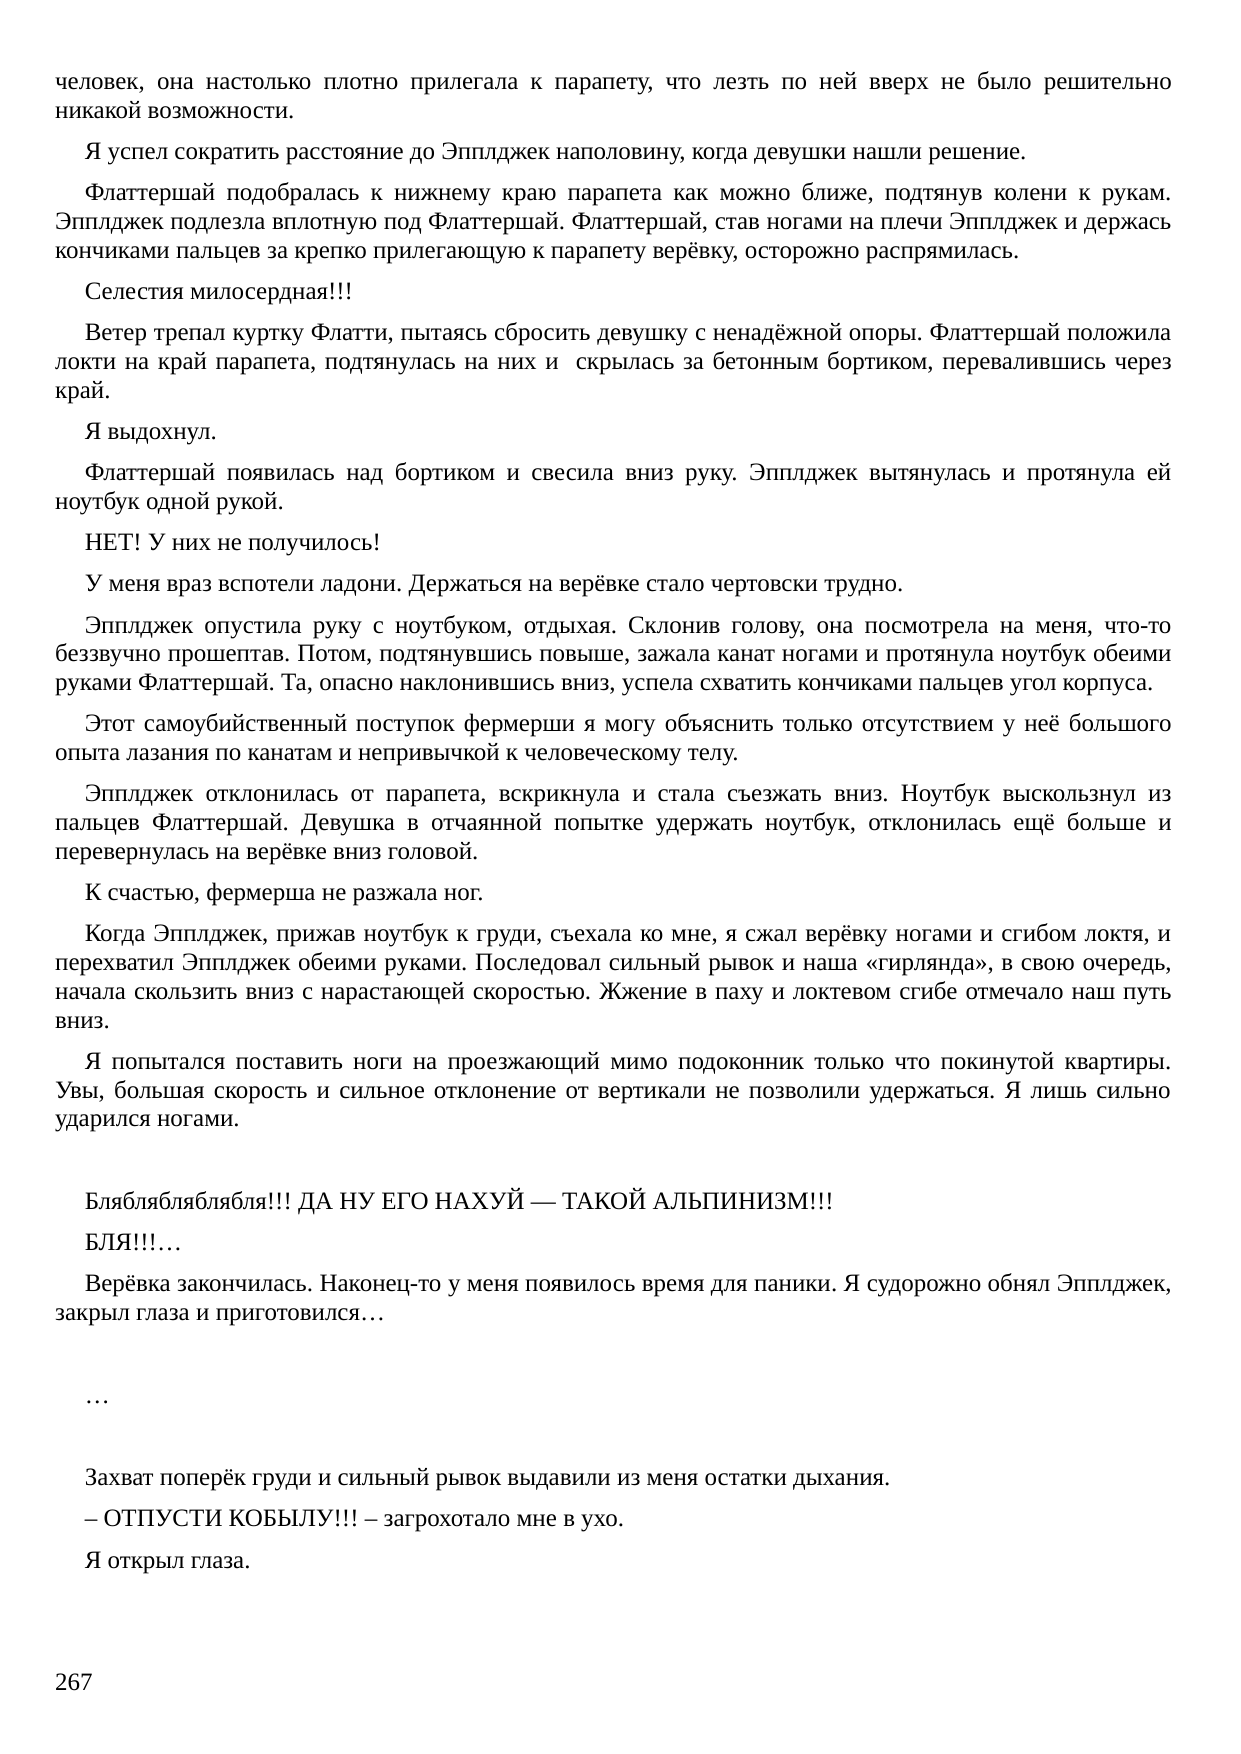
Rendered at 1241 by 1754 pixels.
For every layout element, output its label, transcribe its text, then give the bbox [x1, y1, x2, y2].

text Флаттершай подобралась к нижнему краю парапета как можно ближе, подтянув колени к рукам. Эпплджек подлезла вплотную под Флаттершай. Флаттершай, став ногами на плечи Эпплджек и держась кончиками пальцев за крепко прилегающую к парапету верёвку, осторожно распрямилась. [55, 177, 1173, 263]
text К счастью, фермерша не разжала ног. [55, 877, 1173, 906]
text Я попытался поставить ноги на проезжающий мимо подоконник только что покинутой квартиры. Увы, большая скорость и сильное отклонение от вертикали не позволили удержаться. Я лишь сильно ударился ногами. [55, 1046, 1173, 1132]
text БЛЯ!!!… [55, 1227, 1173, 1256]
text Эпплджек опустила руку с ноутбуком, отдыхая. Склонив голову, она посмотрела на меня, что-то беззвучно прошептав. Потом, подтянувшись повыше, зажала канат ногами и протянула ноутбук обеими руками Флаттершай. Та, опасно наклонившись вниз, успела схватить кончиками пальцев угол корпуса. [55, 610, 1173, 696]
text … [55, 1380, 1173, 1408]
text Захват поперёк груди и сильный рывок выдавили из меня остатки дыхания. [55, 1462, 1173, 1491]
text НЕТ! У них не получилось! [55, 527, 1173, 556]
text Верёвка закончилась. Наконец-то у меня появилось время для паники. Я судорожно обнял Эпплджек, закрыл глаза и приготовился… [55, 1268, 1173, 1326]
text Я выдохнул. [55, 416, 1173, 445]
text У меня враз вспотели ладони. Держаться на верёвке стало чертовски трудно. [55, 568, 1173, 597]
text Когда Эпплджек, прижав ноутбук к груди, съехала ко мне, я сжал верёвку ногами и сгибом локтя, и перехватил Эпплджек обеими руками. Последовал сильный рывок и наша «гирлянда», в свою очередь, начала скользить вниз с нарастающей скоростью. Жжение в паху и локтевом сгибе отмечало наш путь вниз. [55, 918, 1173, 1033]
text Флаттершай появилась над бортиком и свесила вниз руку. Эпплджек вытянулась и протянула ей ноутбук одной рукой. [55, 457, 1173, 515]
text Я успел сократить расстояние до Эпплджек наполовину, когда девушки нашли решение. [55, 136, 1173, 165]
text Бляблябляблябля!!! ДА НУ ЕГО НАХУЙ — ТАКОЙ АЛЬПИНИЗМ!!! [55, 1186, 1173, 1215]
text – ОТПУСТИ КОБЫЛУ!!! – загрохотало мне в ухо. [55, 1503, 1173, 1532]
text Этот самоубийственный поступок фермерши я могу объяснить только отсутствием у неё большого опыта лазания по канатам и непривычкой к человеческому телу. [55, 708, 1173, 766]
text Ветер трепал куртку Флатти, пытаясь сбросить девушку с ненадёжной опоры. Флаттершай положила локти на край парапета, подтянулась на них и скрылась за бетонным бортиком, перевалившись через край. [55, 317, 1173, 403]
text Селестия милосердная!!! [55, 276, 1173, 305]
text человек, она настолько плотно прилегала к парапету, что лезть по ней вверх не было решительно никакой возможности. [55, 66, 1173, 123]
text Эпплджек отклонилась от парапета, вскрикнула и стала съезжать вниз. Ноутбук выскользнул из пальцев Флаттершай. Девушка в отчаянной попытке удержать ноутбук, отклонилась ещё больше и перевернулась на верёвке вниз головой. [55, 778, 1173, 865]
text Я открыл глаза. [55, 1545, 1173, 1573]
